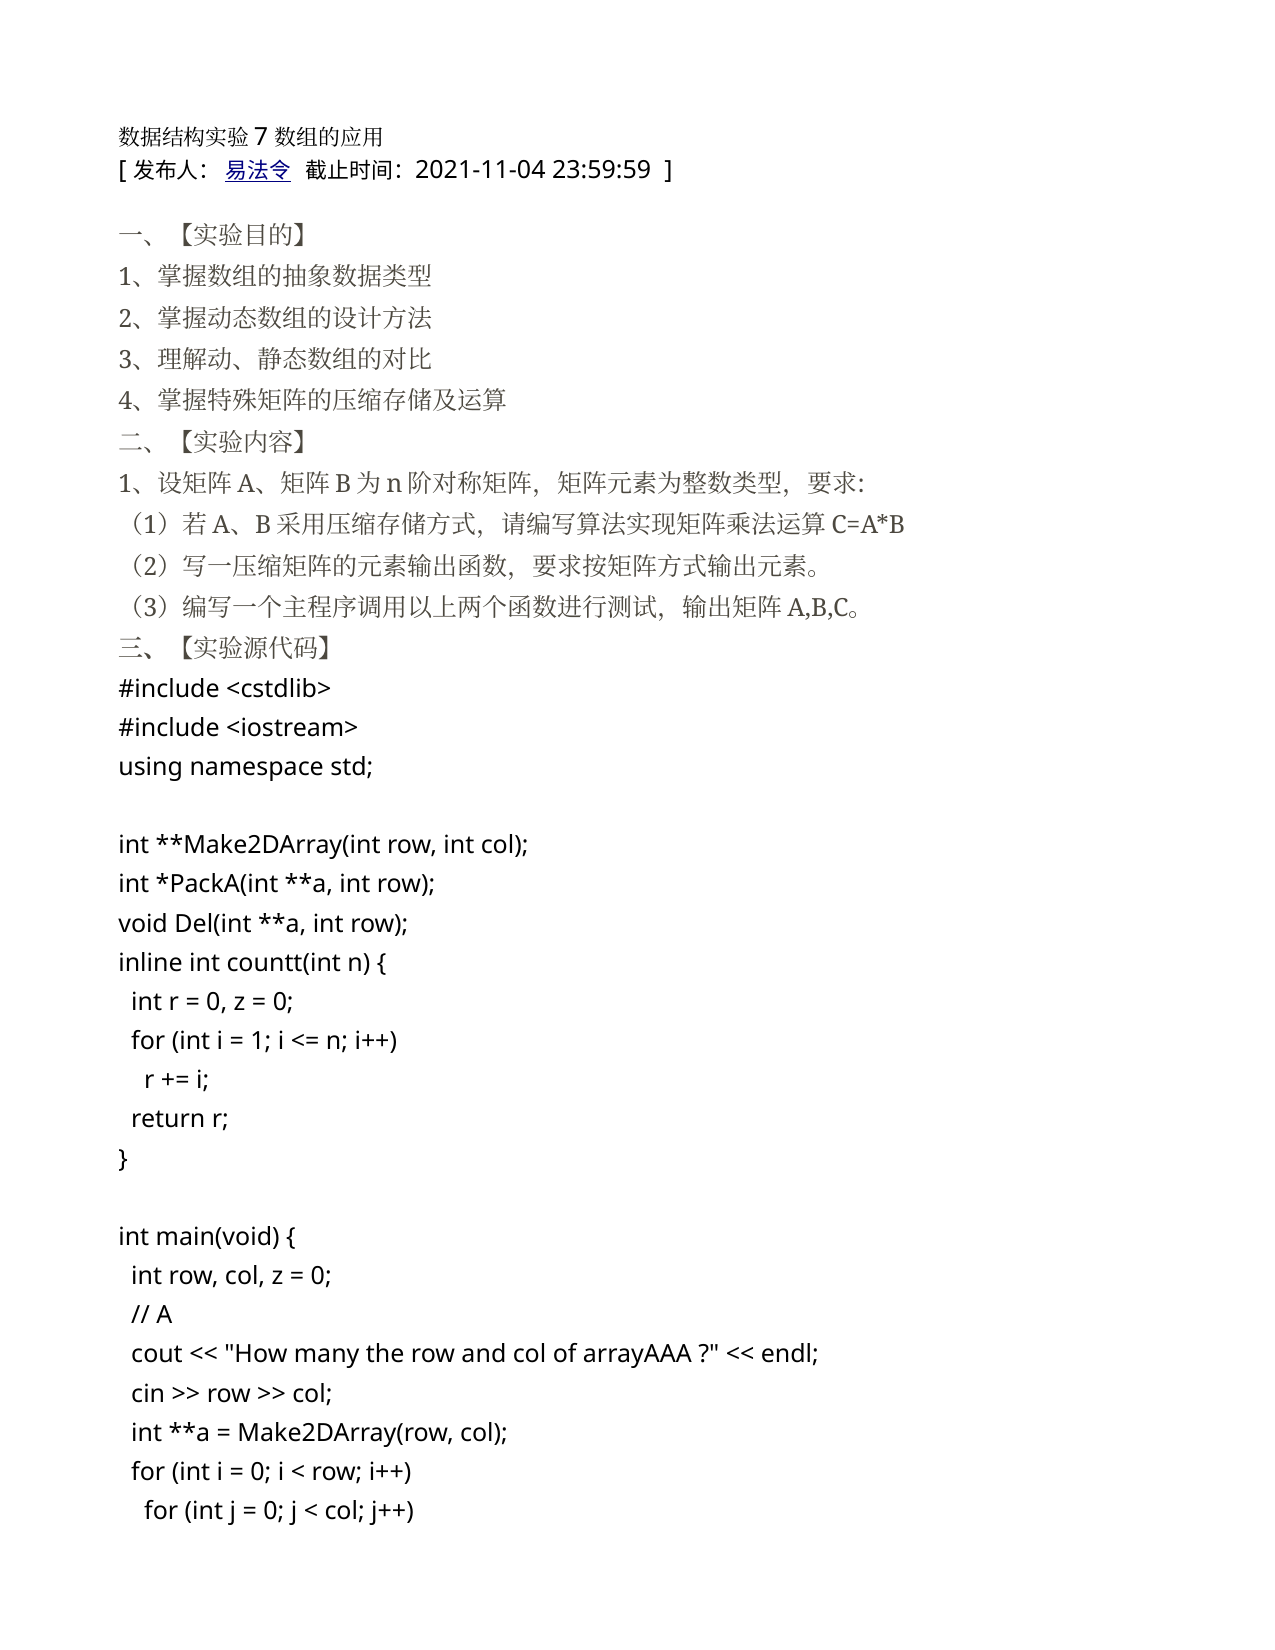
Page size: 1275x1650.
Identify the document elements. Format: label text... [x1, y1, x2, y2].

text return r; [118, 1101, 1157, 1135]
text for (int i = 1; i <= n; i++) [118, 1023, 1157, 1057]
text for (int j = 0; j < col; j++) [118, 1493, 1157, 1527]
text int row, col, z = 0; [118, 1258, 1157, 1292]
text 数据结构实验7 数组的应用 [118, 118, 1157, 152]
text 1、设矩阵A、矩阵B为n阶对称矩阵，矩阵元素为整数类型，要求: [118, 464, 1157, 500]
text inline int countt(int n) { [118, 944, 1157, 978]
text int **Make2DArray(int row, int col); [118, 827, 1157, 861]
text cout << "How many the row and col of arrayAAA ?" << endl; [118, 1336, 1157, 1370]
text int r = 0, z = 0; [118, 984, 1157, 1018]
text 三、【实验源代码】 [118, 629, 1157, 665]
text using namespace std; [118, 749, 1157, 783]
text // A [118, 1297, 1157, 1331]
text 4、掌握特殊矩阵的压缩存储及运算 [118, 381, 1157, 417]
text 一、【实验目的】 1、掌握数组的抽象数据类型 [118, 216, 1157, 293]
text #include <cstdlib> [118, 670, 1157, 704]
text } [118, 1140, 1157, 1174]
text 二、【实验内容】 [118, 422, 1157, 458]
text for (int i = 0; i < row; i++) [118, 1454, 1157, 1488]
text 3、理解动、静态数组的对比 [118, 340, 1157, 376]
text r += i; [118, 1062, 1157, 1096]
text （2）写一压缩矩阵的元素输出函数，要求按矩阵方式输出元素。 [118, 546, 1157, 582]
text cin >> row >> col; [118, 1375, 1157, 1409]
text [ 发布人： 易法令 截止时间：2021-11-04 23:59:59 ] [118, 152, 1157, 186]
text int main(void) { [118, 1219, 1157, 1253]
text #include <iostream> [118, 709, 1157, 743]
text int *PackA(int **a, int row); [118, 866, 1157, 900]
text 2、掌握动态数组的设计方法 [118, 298, 1157, 334]
text void Del(int **a, int row); [118, 905, 1157, 939]
text （3）编写一个主程序调用以上两个函数进行测试，输出矩阵A,B,C。 [118, 588, 1157, 624]
text （1）若A、B采用压缩存储方式，请编写算法实现矩阵乘法运算C=A*B [118, 505, 1157, 541]
text int **a = Make2DArray(row, col); [118, 1414, 1157, 1448]
